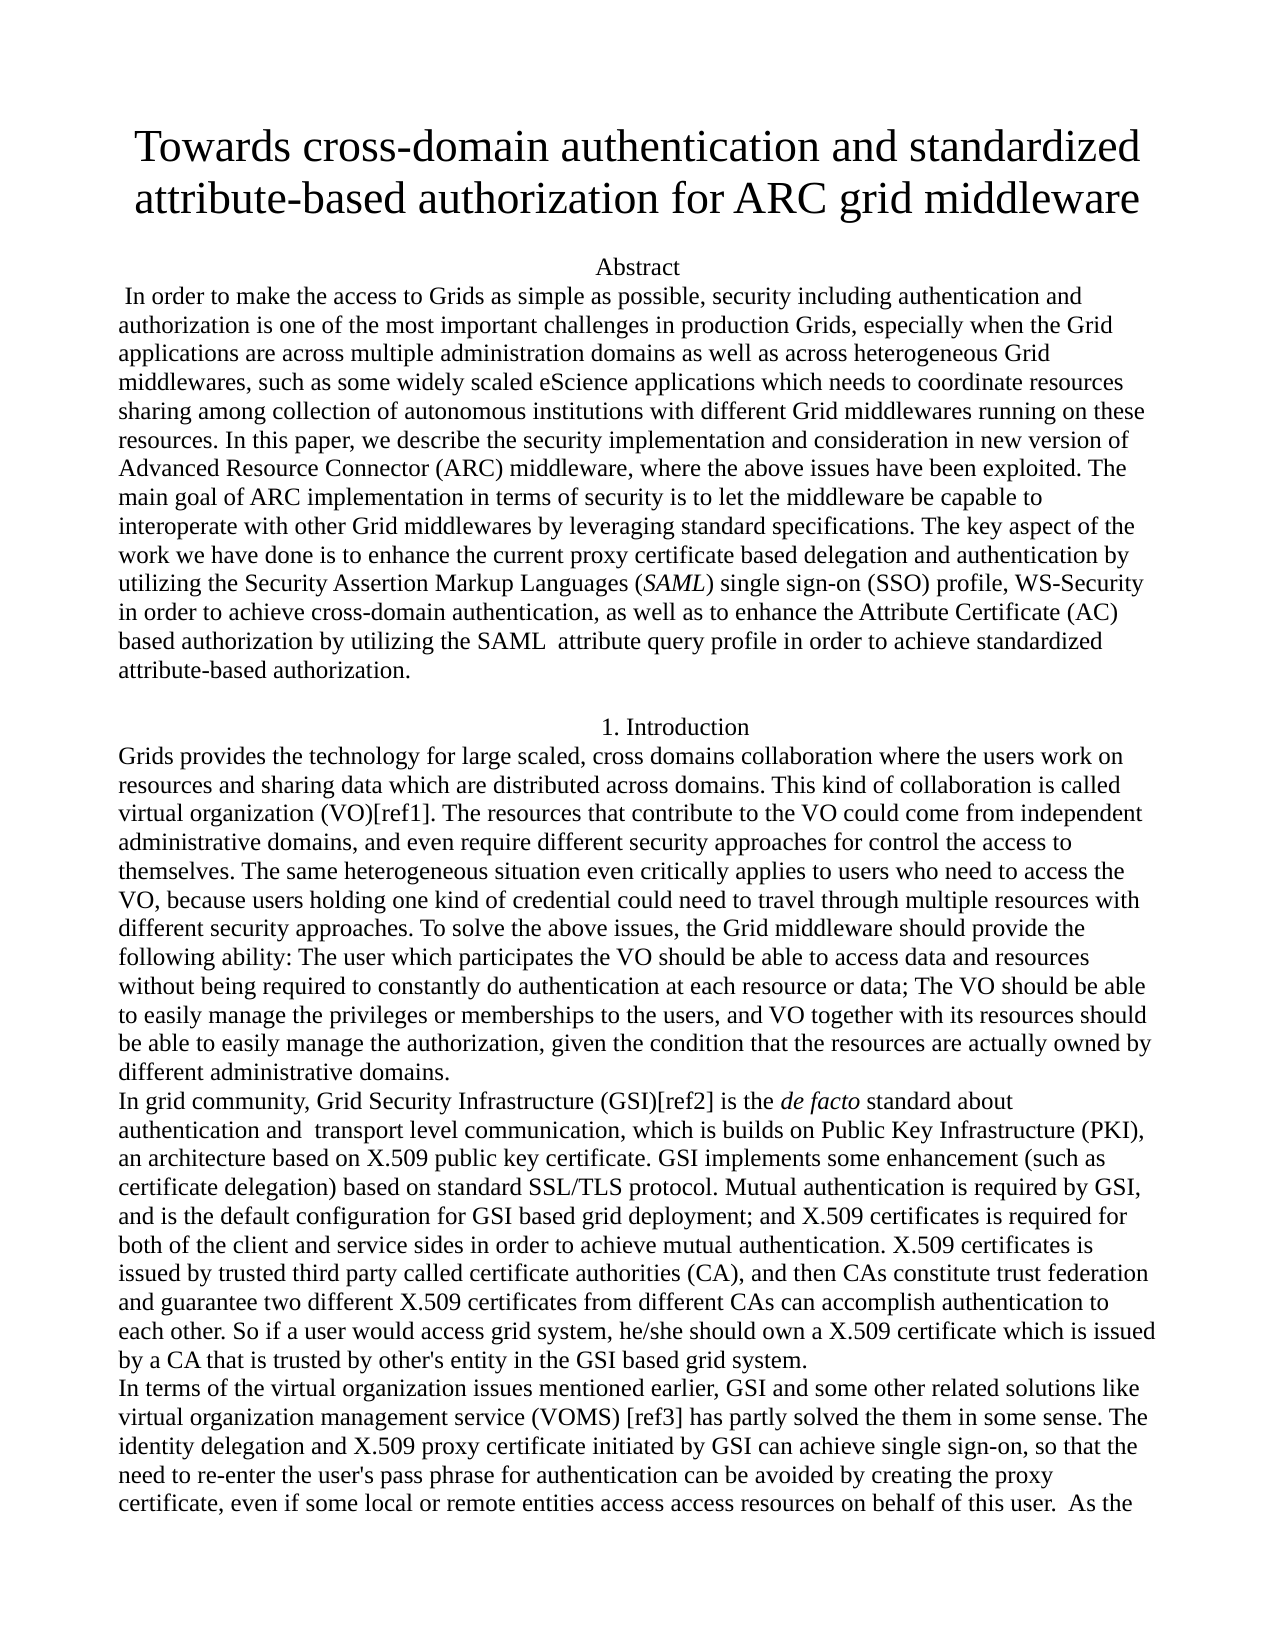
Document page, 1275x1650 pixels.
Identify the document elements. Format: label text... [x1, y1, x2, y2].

text In order to make the access to Grids as simple as possible, security including authentication and authorization is one of the most important challenges in production Grids, especially when the Grid applications are across multiple administration domains as well as across heterogeneous Grid middlewares, such as some widely scaled eScience applications which needs to coordinate resources sharing among collection of autonomous institutions with different Grid middlewares running on these resources. In this paper, we describe the security implementation and consideration in new version of Advanced Resource Connector (ARC) middleware, where the above issues have been exploited. The main goal of ARC implementation in terms of security is to let the middleware be capable to interoperate with other Grid middlewares by leveraging standard specifications. The key aspect of the work we have done is to enhance the current proxy certificate based delegation and authentication by utilizing the Security Assertion Markup Languages (SAML) single sign-on (SSO) profile, WS-Security in order to achieve cross-domain authentication, as well as to enhance the Attribute Certificate (AC) based authorization by utilizing the SAML attribute query profile in order to achieve standardized attribute-based authorization. [118, 281, 1157, 683]
text Abstract [118, 252, 1157, 281]
text In grid community, Grid Security Infrastructure (GSI)[ref2] is the de facto standard about authentication and transport level communication, which is builds on Public Key Infrastructure (PKI), an architecture based on X.509 public key certificate. GSI implements some enhancement (such as certificate delegation) based on standard SSL/TLS protocol. Mutual authentication is required by GSI, and is the default configuration for GSI based grid deployment; and X.509 certificates is required for both of the client and service sides in order to achieve mutual authentication. X.509 certificates is issued by trusted third party called certificate authorities (CA), and then CAs constitute trust federation and guarantee two different X.509 certificates from different CAs can accomplish authentication to each other. So if a user would access grid system, he/she should own a X.509 certificate which is issued by a CA that is trusted by other's entity in the GSI based grid system. [118, 1086, 1157, 1373]
text Towards cross-domain authentication and standardized attribute-based authorization for ARC grid middleware [118, 118, 1157, 223]
list 1. Introduction [156, 712, 1157, 741]
text Grids provides the technology for large scaled, cross domains collaboration where the users work on resources and sharing data which are distributed across domains. This kind of collaboration is called virtual organization (VO)[ref1]. The resources that contribute to the VO could come from independent administrative domains, and even require different security approaches for control the access to themselves. The same heterogeneous situation even critically applies to users who need to access the VO, because users holding one kind of credential could need to travel through multiple resources with different security approaches. To solve the above issues, the Grid middleware should provide the following ability: The user which participates the VO should be able to access data and resources without being required to constantly do authentication at each resource or data; The VO should be able to easily manage the privileges or memberships to the users, and VO together with its resources should be able to easily manage the authorization, given the condition that the resources are actually owned by different administrative domains. [118, 741, 1157, 1086]
text In terms of the virtual organization issues mentioned earlier, GSI and some other related solutions like virtual organization management service (VOMS) [ref3] has partly solved the them in some sense. The identity delegation and X.509 proxy certificate initiated by GSI can achieve single sign-on, so that the need to re-enter the user's pass phrase for authentication can be avoided by creating the proxy certificate, even if some local or remote entities access access resources on behalf of this user. As the [118, 1373, 1157, 1517]
